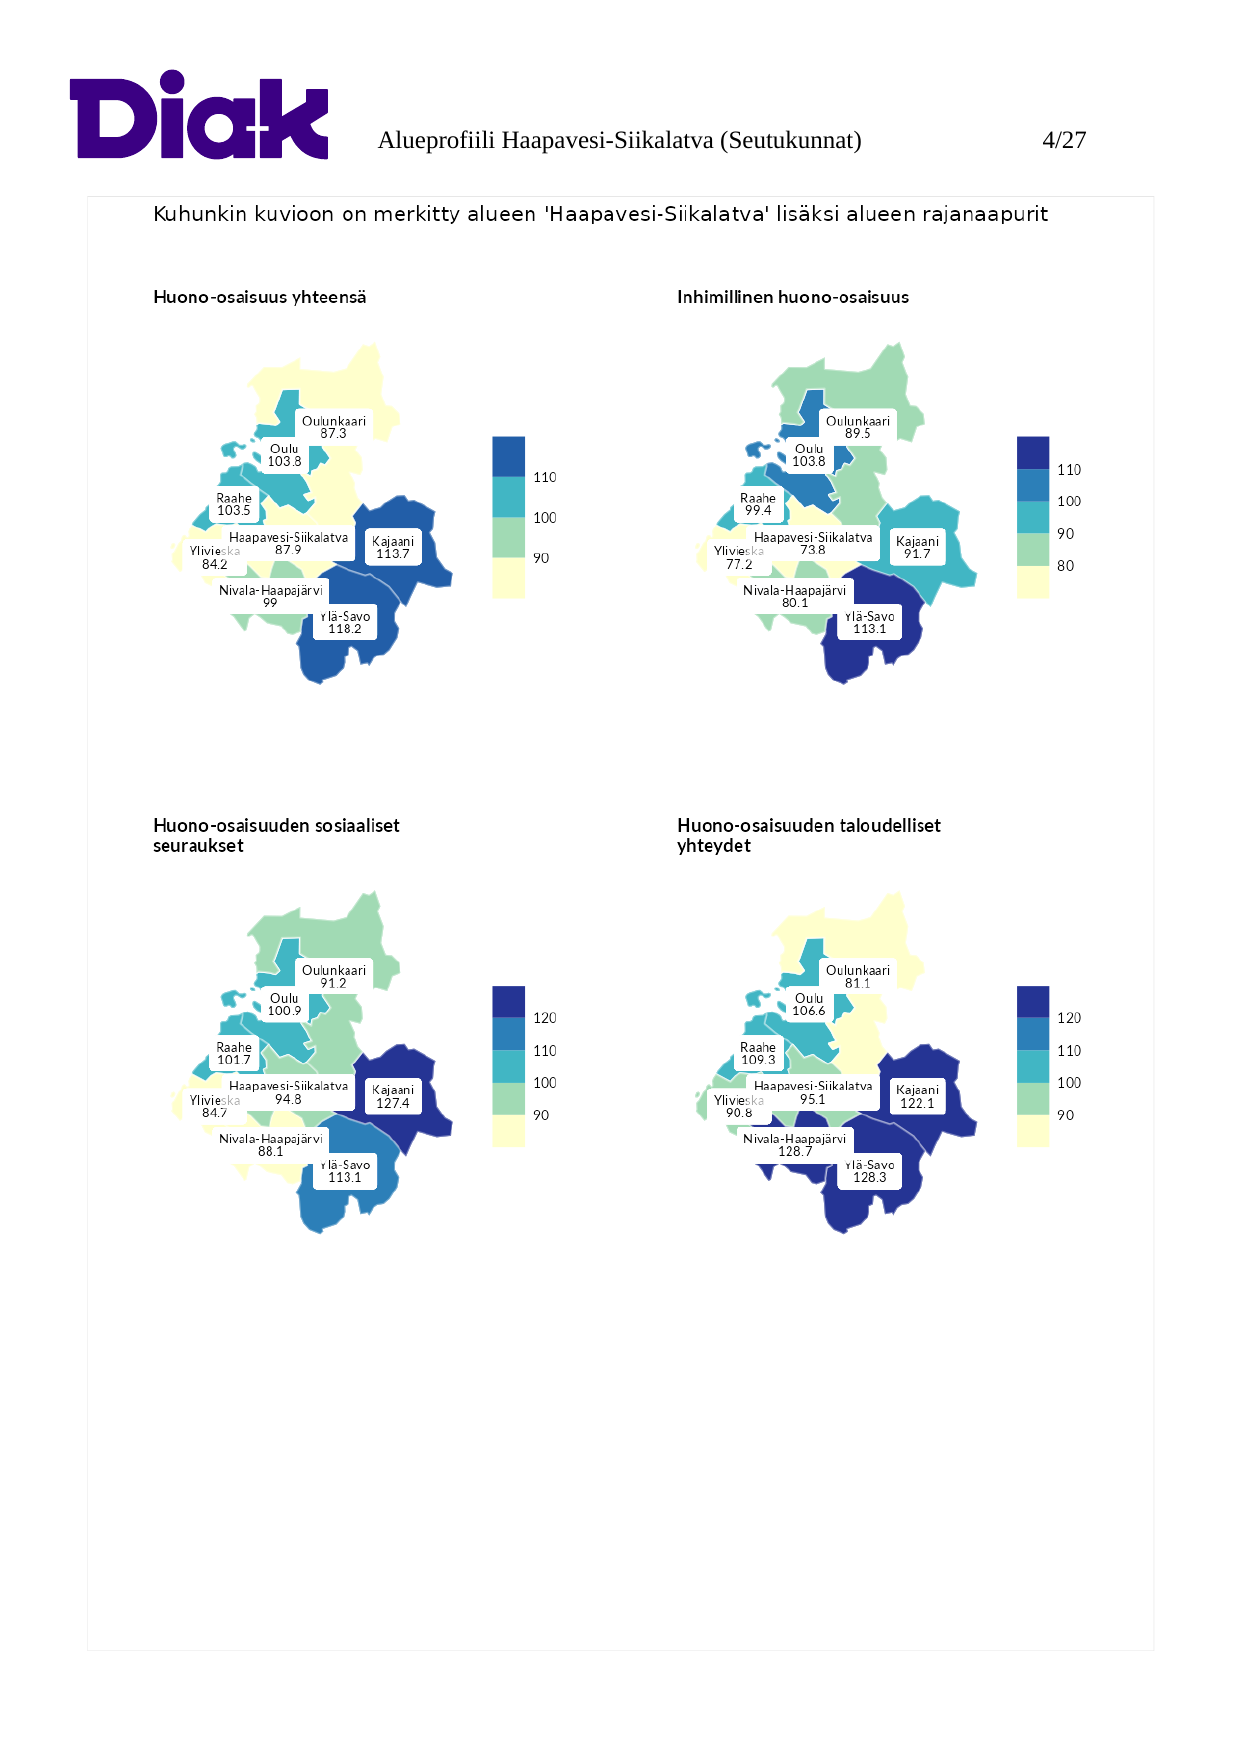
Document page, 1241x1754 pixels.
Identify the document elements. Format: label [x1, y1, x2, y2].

picture [61, 196, 1179, 1651]
